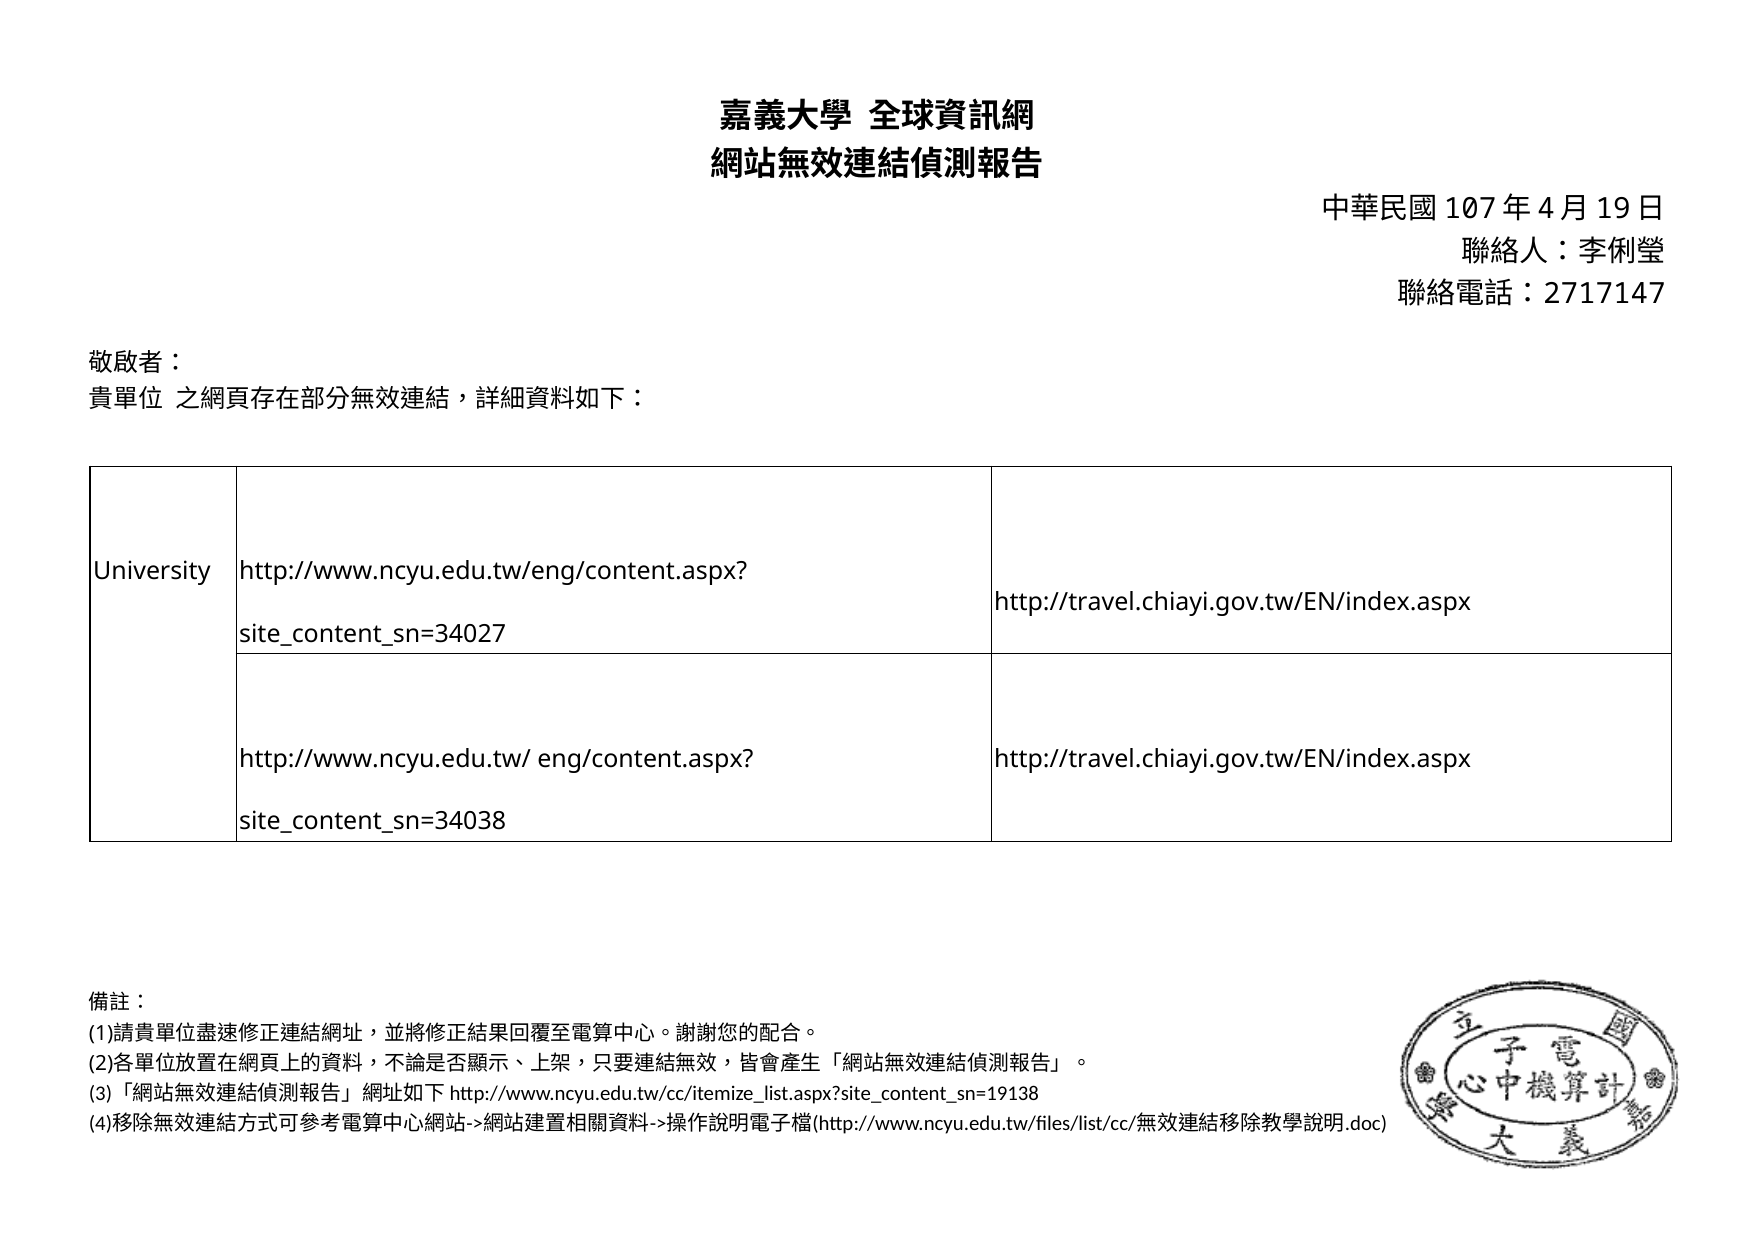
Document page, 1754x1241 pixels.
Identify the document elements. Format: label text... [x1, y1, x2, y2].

table_cell http://travel.chiayi.gov.tw/EN/index.aspx [992, 467, 1671, 653]
table_cell http://www.ncyu.edu.tw/ eng/content.aspx?site_content_sn=34038 [237, 654, 991, 841]
table_cell http://www.ncyu.edu.tw/eng/content.aspx?site_content_sn=34027 [237, 467, 991, 653]
table_cell http://travel.chiayi.gov.tw/EN/index.aspx [992, 654, 1671, 841]
table_cell University [91, 467, 236, 841]
